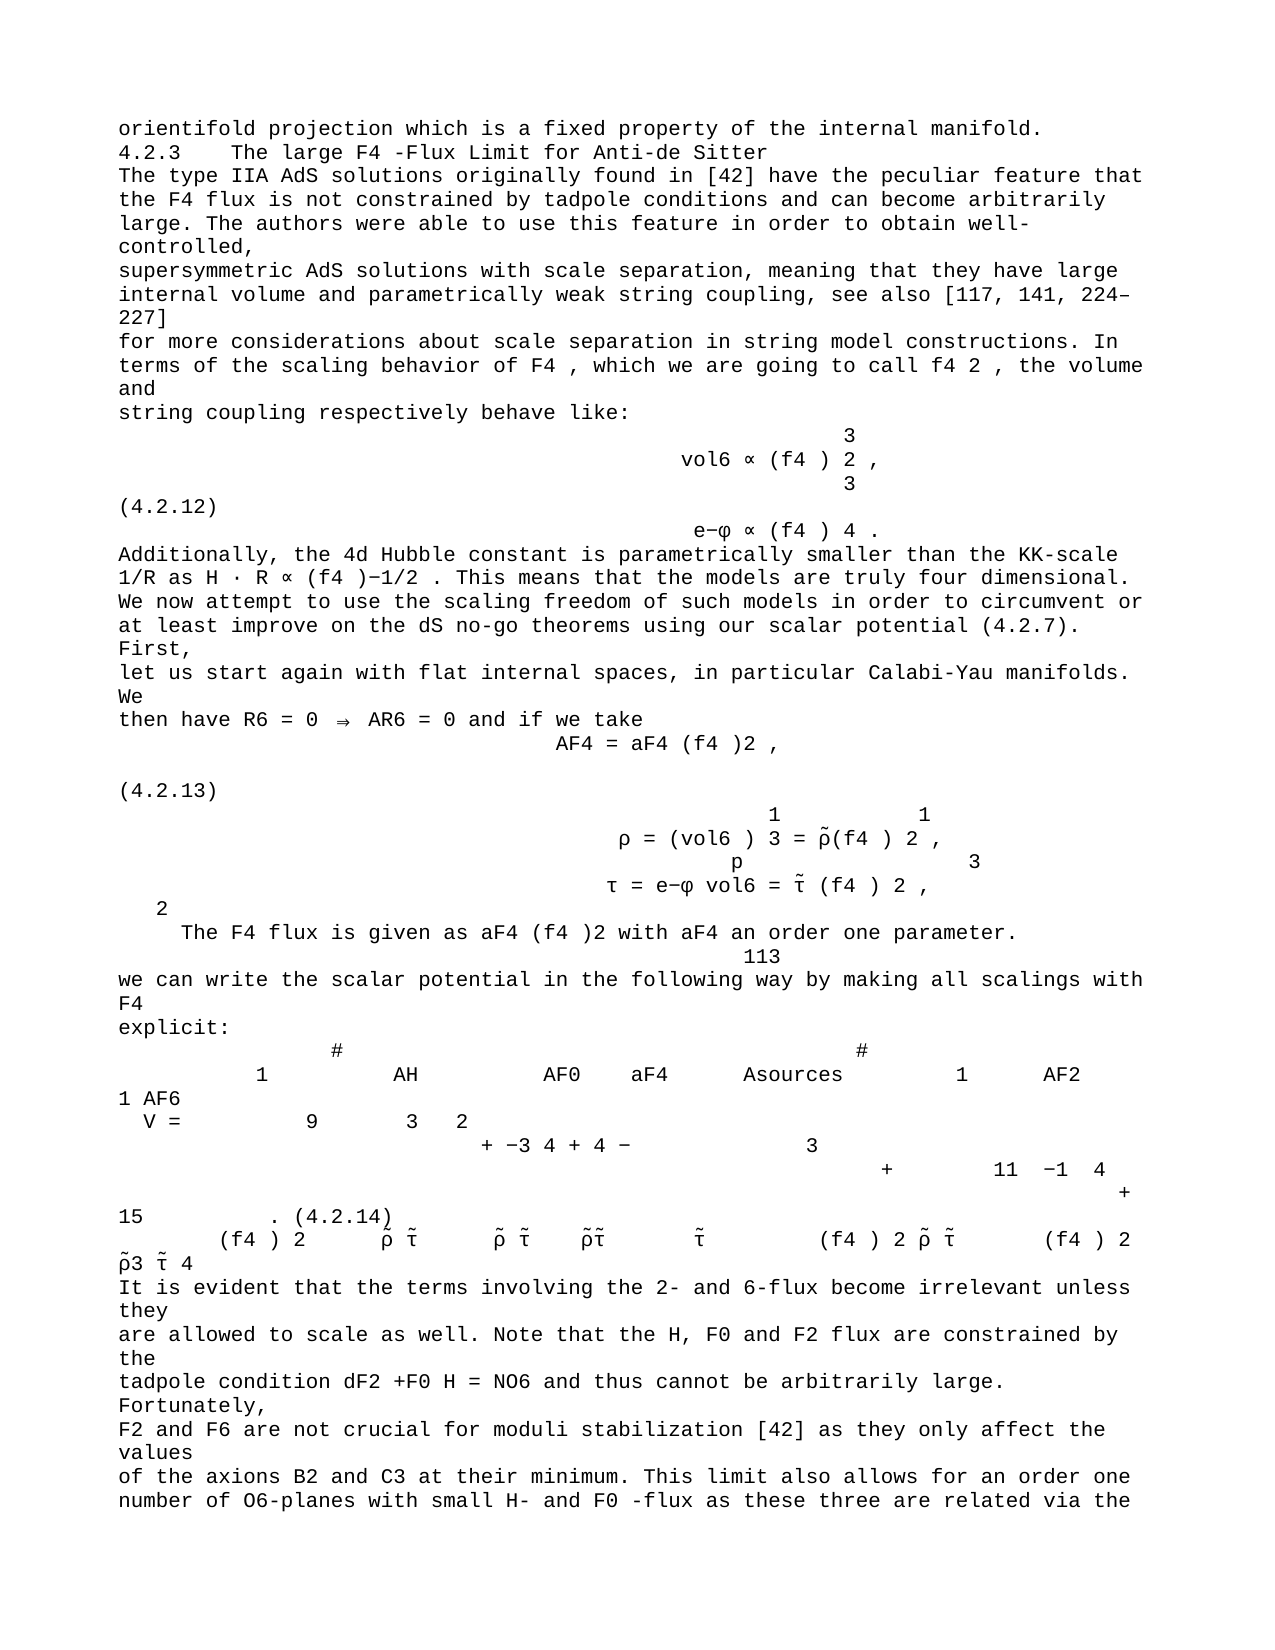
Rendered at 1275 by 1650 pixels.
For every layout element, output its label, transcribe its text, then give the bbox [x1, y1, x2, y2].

text 3 (4.2.12) [118, 473, 1157, 520]
text (4.2.13) [118, 757, 1157, 804]
text for more considerations about scale separation in string model constructions. In [118, 331, 1157, 354]
text supersymmetric AdS solutions with scale separation, meaning that they have large [118, 260, 1157, 284]
text Additionally, the 4d Hubble constant is parametrically smaller than the KK-scale [118, 544, 1157, 567]
text + 15 . (4.2.14) [118, 1182, 1157, 1229]
text The F4 flux is given as aF4 (f4 )2 with aF4 an order one parameter. [118, 922, 1157, 946]
text tadpole condition dF2 +F0 H = NO6 and thus cannot be arbitrarily large. Fortunately, [118, 1371, 1157, 1419]
text 3 [118, 426, 1157, 449]
text number of O6-planes with small H- and F0 -flux as these three are related via the [118, 1489, 1157, 1513]
text + −3 4 + 4 − 3 [118, 1135, 1157, 1158]
text 1 AH AF0 aF4 Asources 1 AF2 1 AF6 [118, 1064, 1157, 1111]
text 2 [118, 898, 1157, 922]
text 4.2.3 The large F4 -Flux Limit for Anti-de Sitter [118, 142, 1157, 165]
text AF4 = aF4 (f4 )2 , [118, 733, 1157, 757]
text 1 1 [118, 804, 1157, 827]
text + 11 −1 4 [118, 1158, 1157, 1182]
text internal volume and parametrically weak string coupling, see also [117, 141, 224–227] [118, 284, 1157, 331]
text 113 [118, 946, 1157, 969]
text let us start again with flat internal spaces, in particular Calabi-Yau manifolds. We [118, 662, 1157, 709]
text at least improve on the dS no-go theorems using our scalar potential (4.2.7). First, [118, 615, 1157, 662]
text # # [118, 1040, 1157, 1064]
text 1/R as H · R ∝ (f4 )−1/2 . This means that the models are truly four dimensional. [118, 567, 1157, 591]
text vol6 ∝ (f4 ) 2 , [118, 449, 1157, 473]
text τ = e−φ vol6 = τ̃ (f4 ) 2 , [118, 875, 1157, 898]
text of the axions B2 and C3 at their minimum. This limit also allows for an order one [118, 1466, 1157, 1489]
text F2 and F6 are not crucial for moduli stabilization [42] as they only affect the values [118, 1419, 1157, 1466]
text It is evident that the terms involving the 2- and 6-flux become irrelevant unless they [118, 1277, 1157, 1324]
text string coupling respectively behave like: [118, 402, 1157, 426]
text ρ = (vol6 ) 3 = ρ̃(f4 ) 2 , [118, 827, 1157, 851]
text e−φ ∝ (f4 ) 4 . [118, 520, 1157, 544]
text The type IIA AdS solutions originally found in [42] have the peculiar feature that [118, 165, 1157, 189]
text explicit: [118, 1017, 1157, 1040]
text We now attempt to use the scaling freedom of such models in order to circumvent or [118, 591, 1157, 615]
text we can write the scalar potential in the following way by making all scalings with F4 [118, 969, 1157, 1017]
text terms of the scaling behavior of F4 , which we are going to call f4 2 , the volume and [118, 354, 1157, 402]
text p 3 [118, 851, 1157, 875]
text V = 9 3 2 [118, 1111, 1157, 1135]
text orientifold projection which is a fixed property of the internal manifold. [118, 118, 1157, 142]
text the F4 flux is not constrained by tadpole conditions and can become arbitrarily [118, 189, 1157, 213]
text are allowed to scale as well. Note that the H, F0 and F2 flux are constrained by the [118, 1324, 1157, 1371]
text large. The authors were able to use this feature in order to obtain well-controlled, [118, 213, 1157, 260]
text then have R6 = 0 ⇒ AR6 = 0 and if we take [118, 709, 1157, 733]
text (f4 ) 2 ρ̃ τ̃ ρ̃ τ̃ ρ̃τ̃ τ̃ (f4 ) 2 ρ̃ τ̃ (f4 ) 2 ρ̃3 τ̃ 4 [118, 1229, 1157, 1277]
